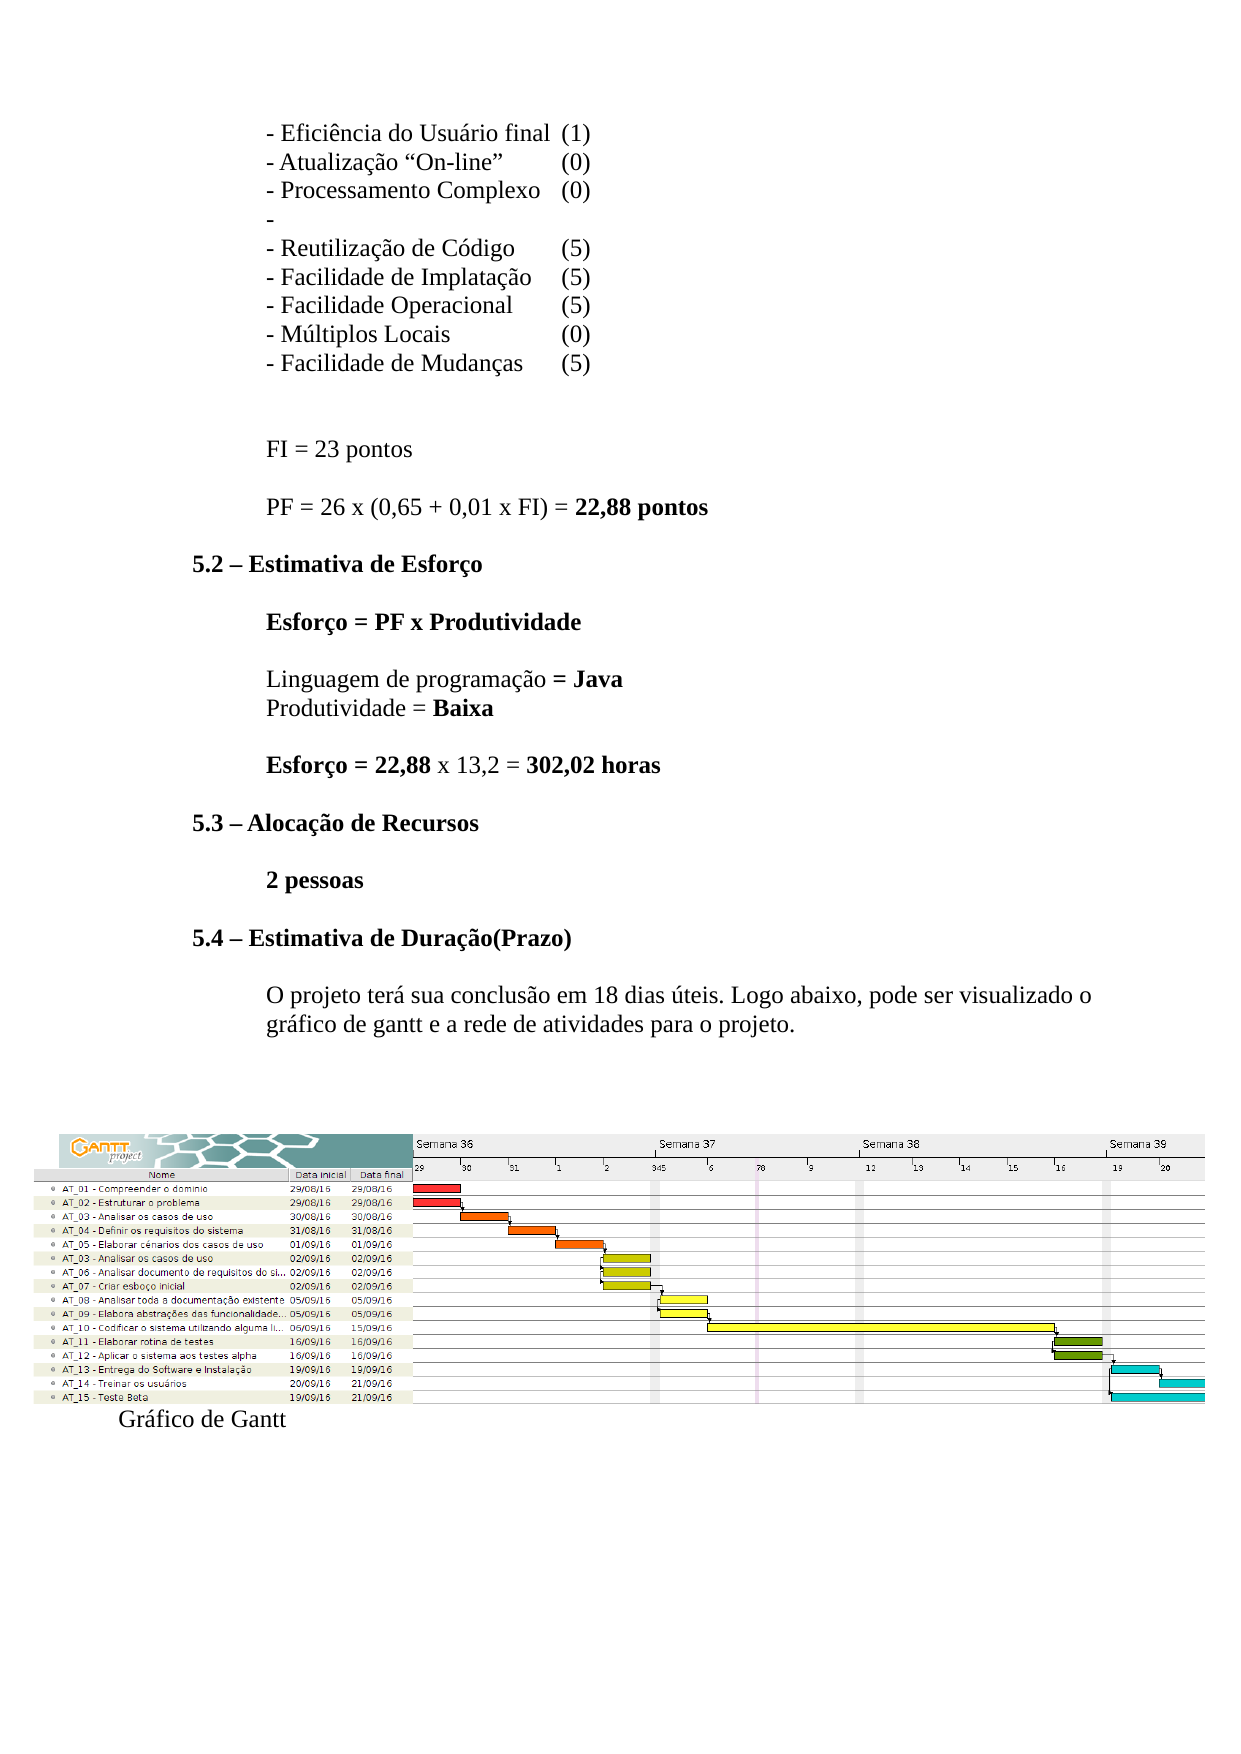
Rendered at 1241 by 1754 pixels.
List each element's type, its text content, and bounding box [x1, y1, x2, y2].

text 5.2 – Estimativa de Esforço [118, 549, 1122, 578]
text - Facilidade de Implatação (5) [118, 262, 1122, 291]
text FI = 23 pontos [118, 434, 1122, 463]
text - Facilidade de Mudanças (5) [118, 348, 1122, 377]
text - Atualização “On-line” (0) [118, 147, 1122, 176]
text O projeto terá sua conclusão em 18 dias úteis. Logo abaixo, pode ser visualizado o gráfico de gantt e a rede de atividades para o projeto. [118, 981, 1122, 1038]
text - Facilidade Operacional (5) [118, 291, 1122, 319]
text - Processamento Complexo (0) [118, 176, 1122, 204]
text - Múltiplos Locais (0) [118, 319, 1122, 348]
text 2 pessoas [118, 866, 1122, 894]
text Gráfico de Gantt [118, 1404, 1122, 1433]
text Esforço = 22,88 x 13,2 = 302,02 horas [118, 751, 1122, 779]
picture [33, 1099, 1205, 1404]
text - Reutilização de Código (5) [118, 233, 1122, 262]
text Produtividade = Baixa [118, 693, 1122, 722]
text Esforço = PF x Produtividade [118, 607, 1122, 636]
text Linguagem de programação = Java [118, 664, 1122, 693]
text - Eficiência do Usuário final (1) [118, 118, 1122, 147]
text PF = 26 x (0,65 + 0,01 x FI) = 22,88 pontos [118, 492, 1122, 521]
text 5.4 – Estimativa de Duração(Prazo) [118, 923, 1122, 952]
text 5.3 – Alocação de Recursos [118, 808, 1122, 837]
text - [118, 204, 1122, 233]
